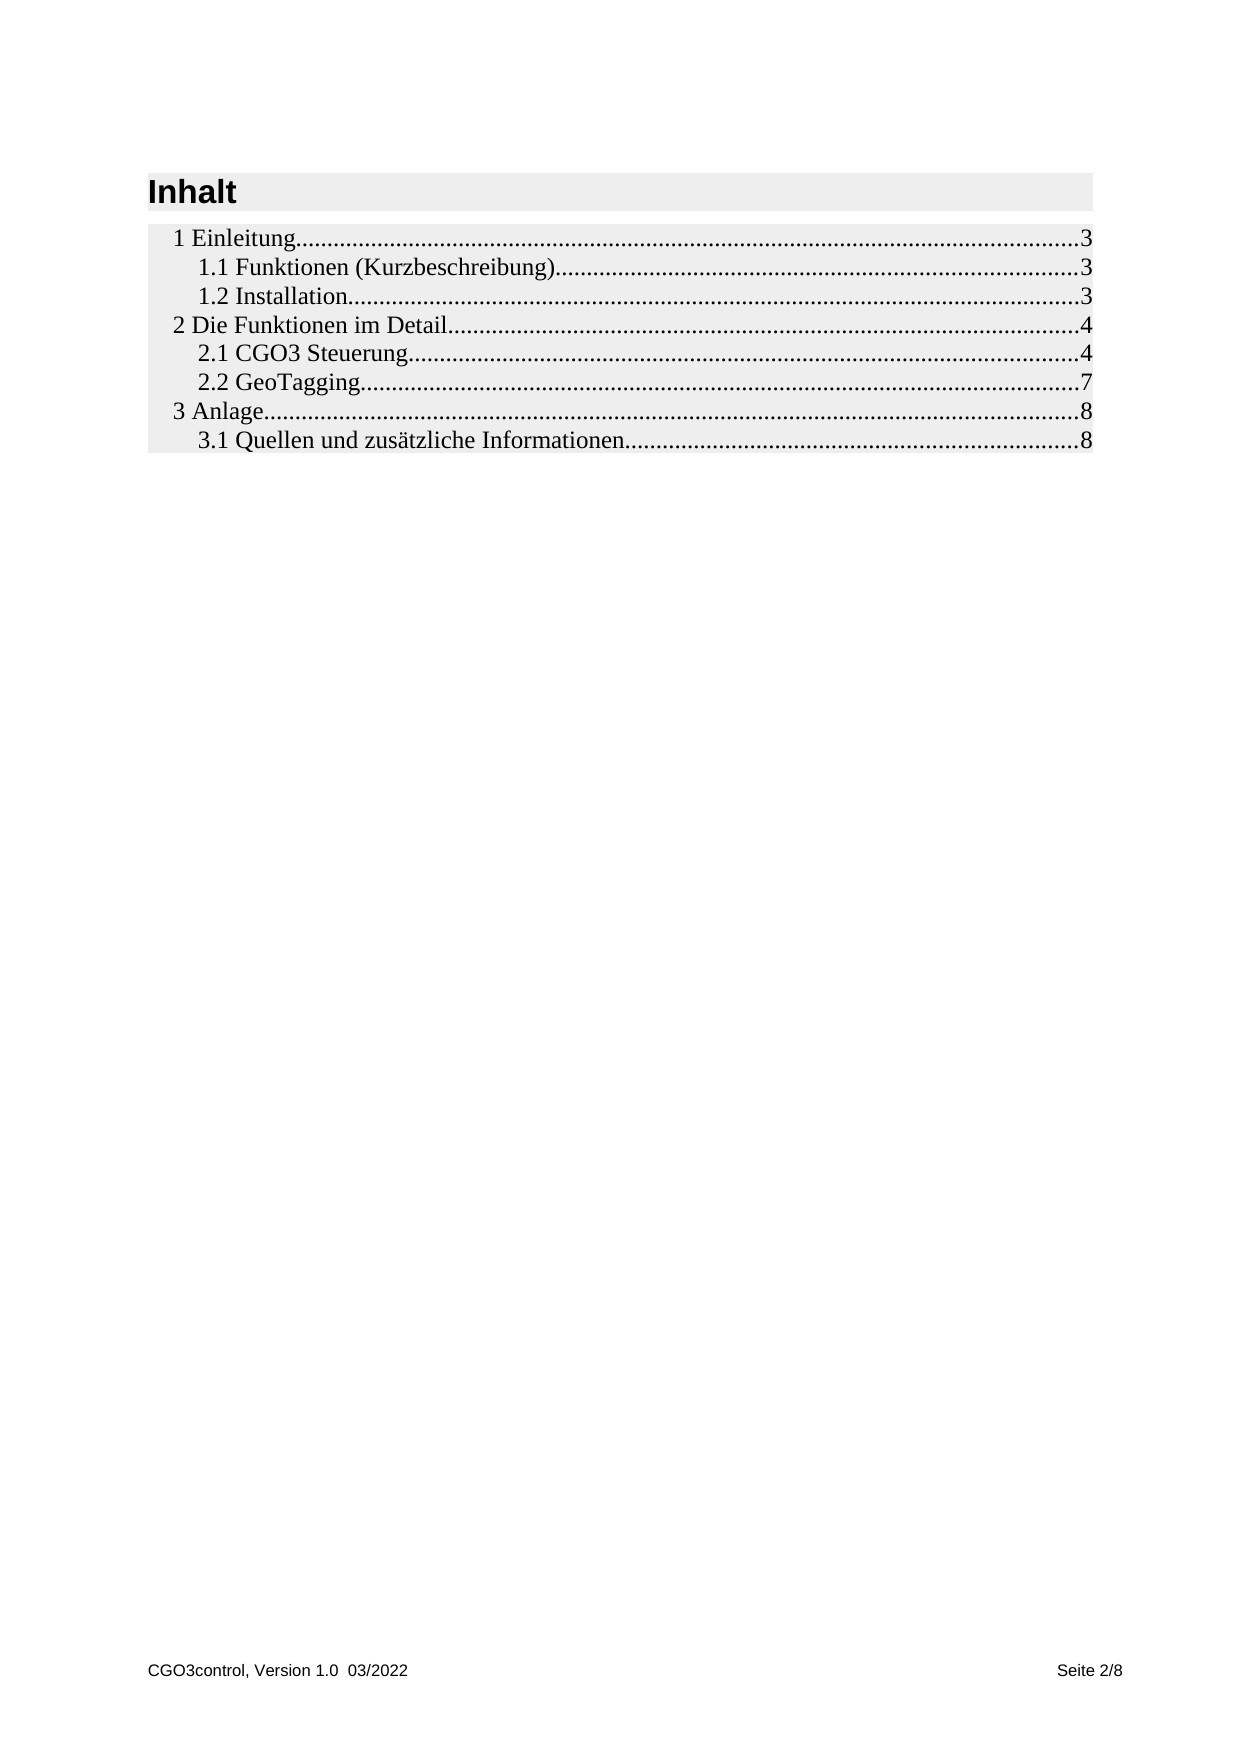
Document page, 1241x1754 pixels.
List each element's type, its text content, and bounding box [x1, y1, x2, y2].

text 1 Einleitung 3 [173, 223, 1093, 252]
text 3 Anlage 8 [173, 396, 1093, 425]
text 2.2 GeoTagging 7 [198, 367, 1093, 396]
subtitle Inhalt [148, 173, 1093, 211]
text 1.2 Installation 3 [198, 281, 1093, 310]
text 2.1 CGO3 Steuerung 4 [198, 338, 1093, 367]
text 1.1 Funktionen (Kurzbeschreibung) 3 [198, 252, 1093, 281]
text 2 Die Funktionen im Detail 4 [173, 310, 1093, 338]
text 3.1 Quellen und zusätzliche Informationen 8 [198, 425, 1093, 453]
